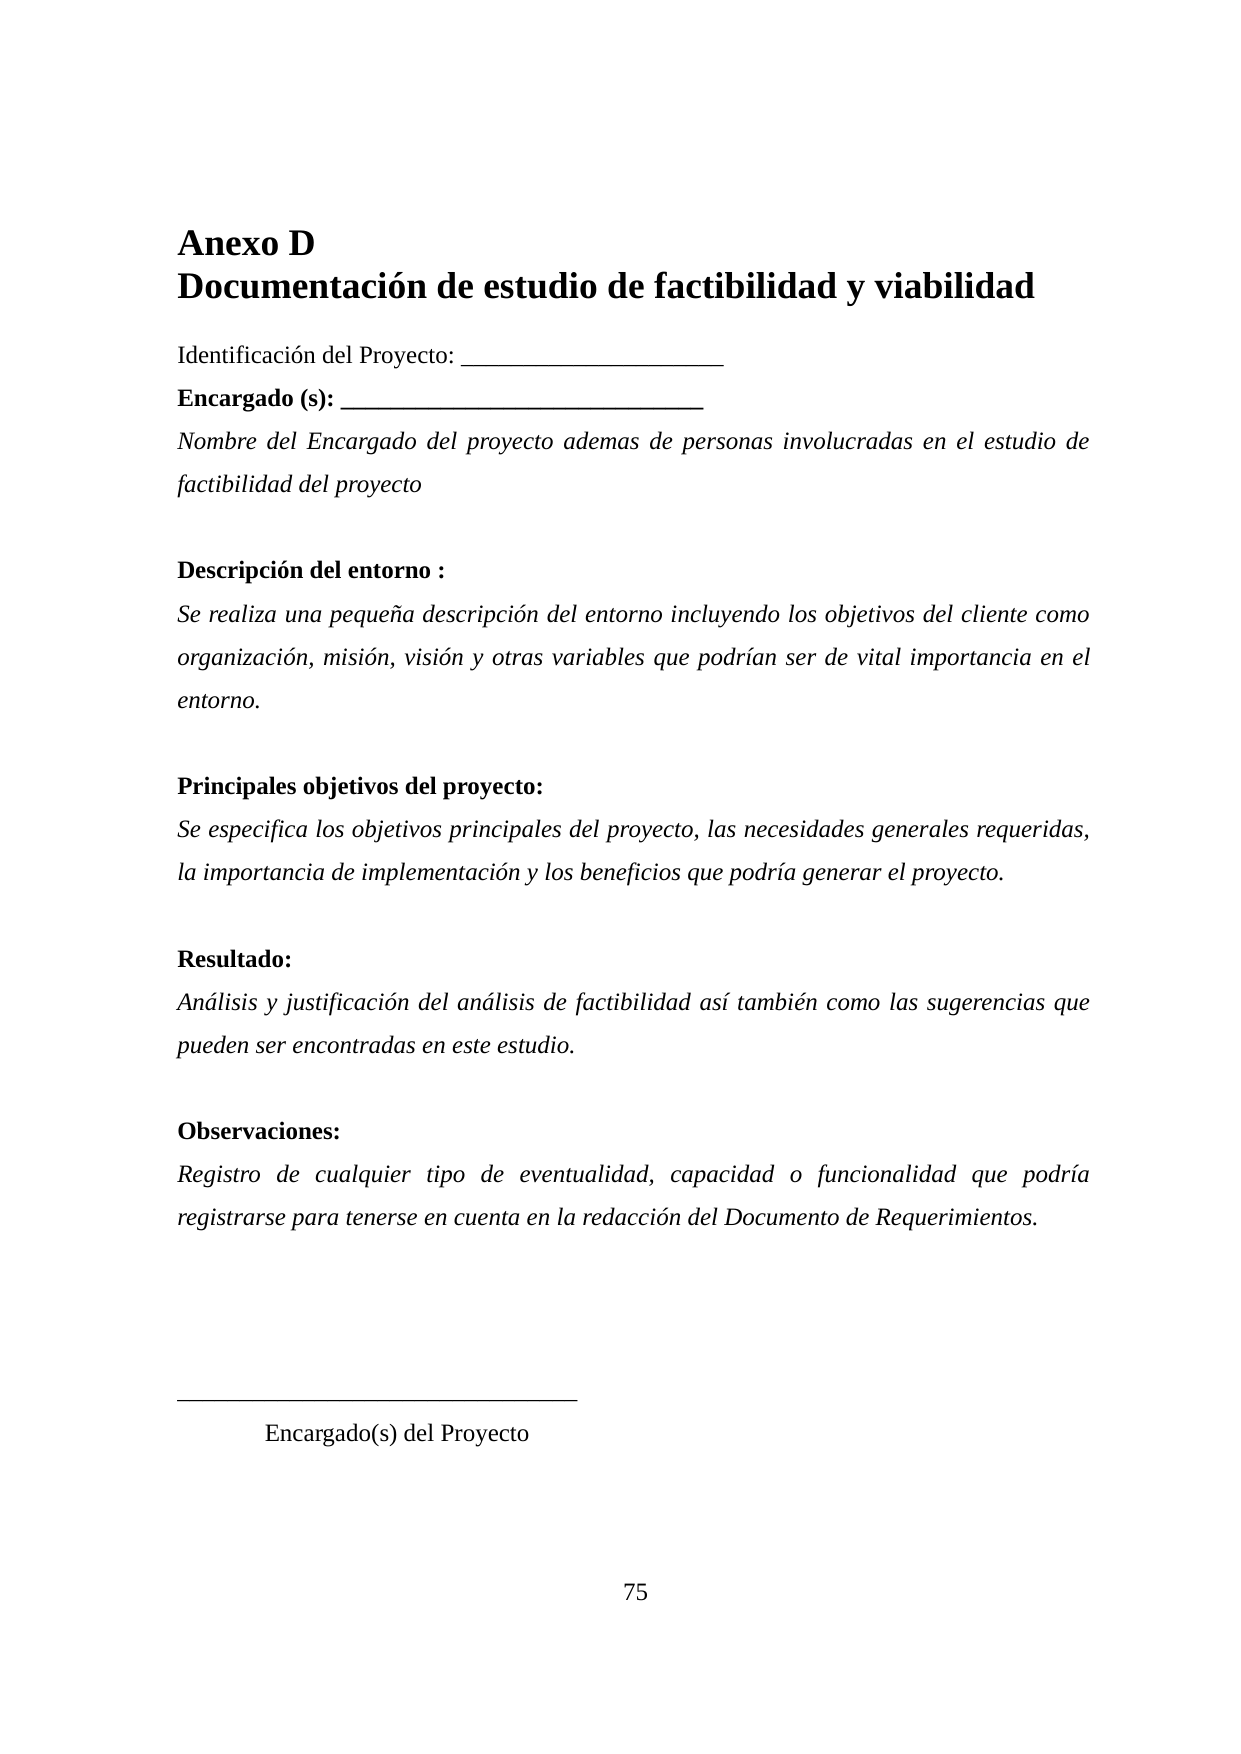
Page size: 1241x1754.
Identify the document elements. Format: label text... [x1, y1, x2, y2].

text Descripción del entorno : [177, 556, 1093, 584]
text Identificación del Proyecto: _____________________ [177, 340, 1093, 369]
text Registro de cualquier tipo de eventualidad, capacidad o funcionalidad que podría registrarse para tenerse en cuenta en la redacción del Documento de Requerimientos. [177, 1159, 1093, 1231]
text Nombre del Encargado del proyecto ademas de personas involucradas en el estudio de factibilidad del proyecto [177, 426, 1093, 498]
text Observaciones: [177, 1116, 1093, 1145]
text Resultado: [177, 944, 1093, 972]
text Análisis y justificación del análisis de factibilidad así también como las sugerencias que pueden ser encontradas en este estudio. [177, 987, 1093, 1059]
text Encargado (s): _____________________________ [177, 383, 1093, 412]
text Encargado(s) del Proyecto [177, 1418, 1093, 1447]
title Documentación de estudio de factibilidad y viabilidad [177, 263, 1093, 306]
title Anexo D [177, 220, 1093, 263]
text Se realiza una pequeña descripción del entorno incluyendo los objetivos del cliente como organización, misión, visión y otras variables que podrían ser de vital importancia en el entorno. [177, 599, 1093, 714]
text Se especifica los objetivos principales del proyecto, las necesidades generales requeridas, la importancia de implementación y los beneficios que podría generar el proyecto. [177, 814, 1093, 886]
text Principales objetivos del proyecto: [177, 771, 1093, 800]
text ________________________________ [177, 1375, 1093, 1404]
